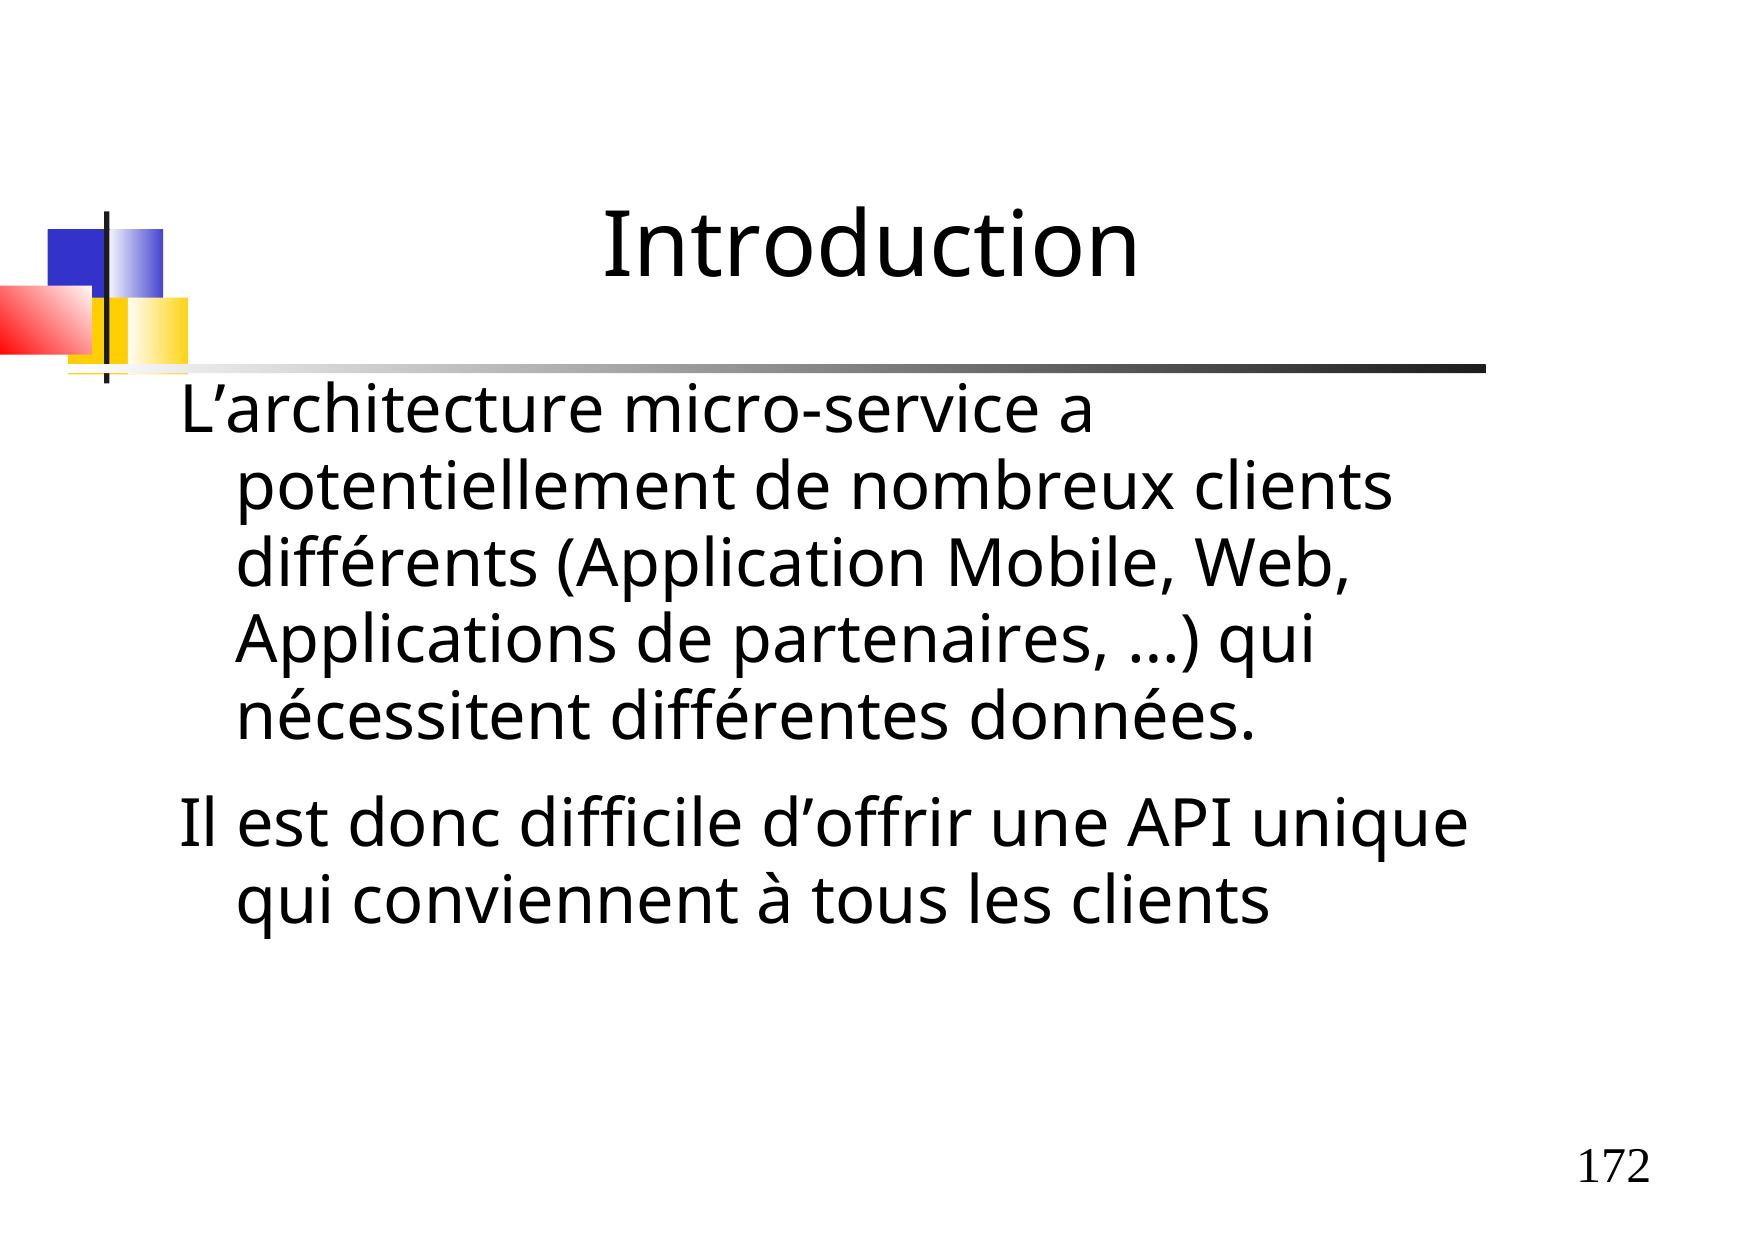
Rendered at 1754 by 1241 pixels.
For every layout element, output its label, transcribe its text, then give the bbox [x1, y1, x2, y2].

title Introduction [179, 139, 1567, 351]
list L’architecture micro-service a potentiellement de nombreux clients différents (Application Mobile, Web, Applications de partenaires, …) qui nécessitent différentes données. Il est donc difficile d’offrir une API unique qui conviennent à tous les clients [179, 371, 1567, 1091]
